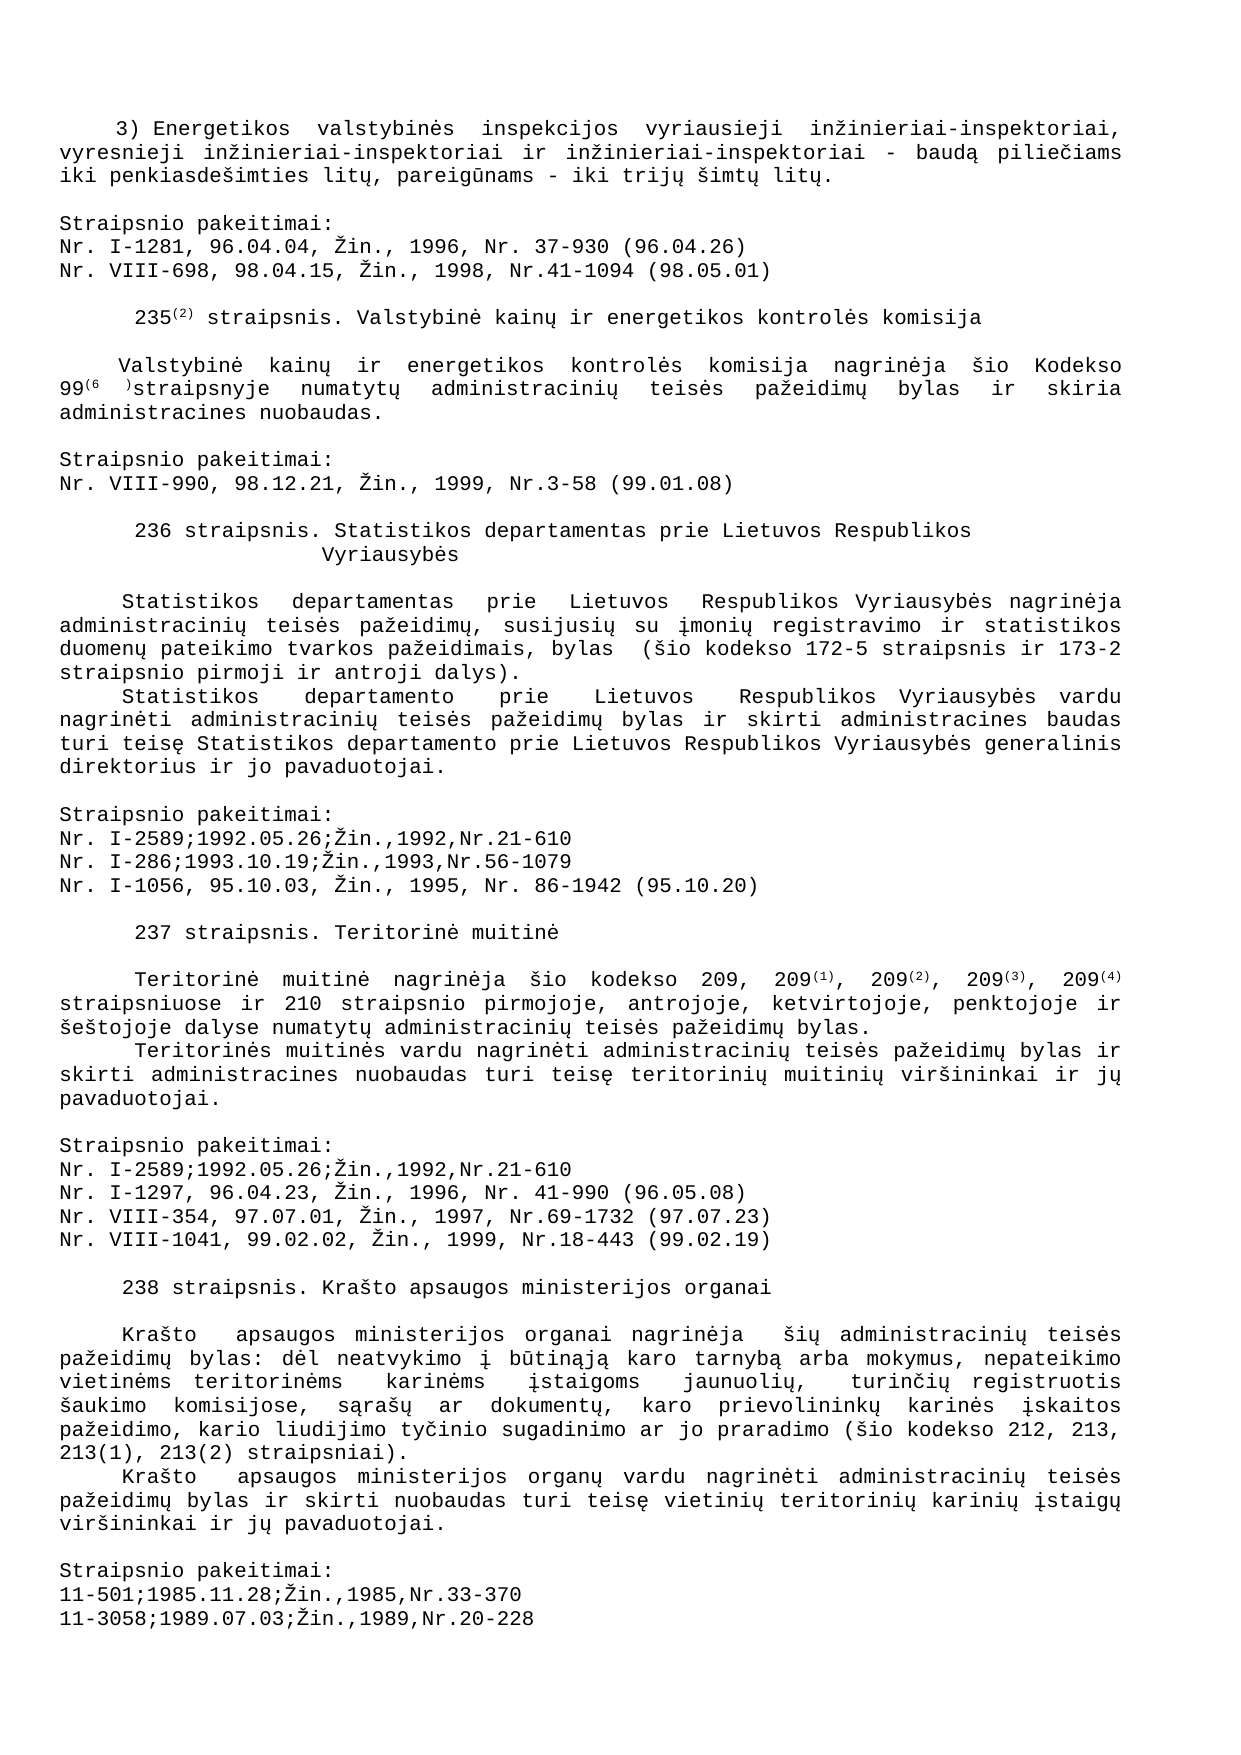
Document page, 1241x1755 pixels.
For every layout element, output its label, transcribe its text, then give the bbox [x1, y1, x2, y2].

text Statistikos departamento prie Lietuvos Respublikos Vyriausybės vardu nagrinėti administracinių teisės pažeidimų bylas ir skirti administracines baudas turi teisę Statistikos departamento prie Lietuvos Respublikos Vyriausybės generalinis direktorius ir jo pavaduotojai. [59, 686, 1122, 780]
text Vyriausybės [59, 544, 1122, 567]
text Straipsnio pakeitimai: [59, 449, 1122, 473]
text Nr. VIII-990, 98.12.21, Žin., 1999, Nr.3-58 (99.01.08) [59, 473, 1122, 496]
text Straipsnio pakeitimai: [59, 1135, 1122, 1158]
text Nr. I-1297, 96.04.23, Žin., 1996, Nr. 41-990 (96.05.08) [59, 1182, 1122, 1206]
text Nr. I-2589;1992.05.26;Žin.,1992,Nr.21-610 [59, 1158, 1122, 1182]
text Nr. VIII-1041, 99.02.02, Žin., 1999, Nr.18-443 (99.02.19) [59, 1229, 1122, 1253]
text Straipsnio pakeitimai: [59, 1561, 1122, 1584]
text Krašto apsaugos ministerijos organai nagrinėja šių administracinių teisės pažeidimų bylas: dėl neatvykimo į būtinąją karo tarnybą arba mokymus, nepateikimo vietinėms teritorinėms karinėms įstaigoms jaunuolių, turinčių registruotis šaukimo komisijose, sąrašų ar dokumentų, karo prievolininkų karinės įskaitos pažeidimo, kario liudijimo tyčinio sugadinimo ar jo praradimo (šio kodekso 212, 213, 213(1), 213(2) straipsniai). [59, 1324, 1122, 1466]
text Krašto apsaugos ministerijos organų vardu nagrinėti administracinių teisės pažeidimų bylas ir skirti nuobaudas turi teisę vietinių teritorinių karinių įstaigų viršininkai ir jų pavaduotojai. [59, 1466, 1122, 1537]
text Nr. I-286;1993.10.19;Žin.,1993,Nr.56-1079 [59, 851, 1122, 875]
text Nr. I-1281, 96.04.04, Žin., 1996, Nr. 37-930 (96.04.26) [59, 236, 1122, 260]
text 235(2) straipsnis. Valstybinė kainų ir energetikos kontrolės komisija [134, 307, 1122, 331]
text 238 straipsnis. Krašto apsaugos ministerijos organai [59, 1277, 1122, 1300]
text Nr. VIII-354, 97.07.01, Žin., 1997, Nr.69-1732 (97.07.23) [59, 1206, 1122, 1229]
text Teritorinės muitinės vardu nagrinėti administracinių teisės pažeidimų bylas ir skirti administracines nuobaudas turi teisę teritorinių muitinių viršininkai ir jų pavaduotojai. [59, 1040, 1122, 1111]
text Valstybinė kainų ir energetikos kontrolės komisija nagrinėja šio Kodekso 99(6 )straipsnyje numatytų administracinių teisės pažeidimų bylas ir skiria administracines nuobaudas. [59, 354, 1122, 426]
text Straipsnio pakeitimai: [59, 213, 1122, 236]
text Nr. VIII-698, 98.04.15, Žin., 1998, Nr.41-1094 (98.05.01) [59, 260, 1122, 284]
text 237 straipsnis. Teritorinė muitinė [59, 922, 1122, 946]
text Straipsnio pakeitimai: [59, 804, 1122, 827]
text 11-3058;1989.07.03;Žin.,1989,Nr.20-228 [59, 1608, 1122, 1631]
text Teritorinė muitinė nagrinėja šio kodekso 209, 209(1), 209(2), 209(3), 209(4) straipsniuose ir 210 straipsnio pirmojoje, antrojoje, ketvirtojoje, penktojoje ir šeštojoje dalyse numatytų administracinių teisės pažeidimų bylas. [59, 969, 1122, 1040]
text Nr. I-1056, 95.10.03, Žin., 1995, Nr. 86-1942 (95.10.20) [59, 875, 1122, 898]
text Statistikos departamentas prie Lietuvos Respublikos Vyriausybės nagrinėja administracinių teisės pažeidimų, susijusių su įmonių registravimo ir statistikos duomenų pateikimo tvarkos pažeidimais, bylas (šio kodekso 172-5 straipsnis ir 173-2 straipsnio pirmoji ir antroji dalys). [59, 591, 1122, 686]
text 11-501;1985.11.28;Žin.,1985,Nr.33-370 [59, 1584, 1122, 1608]
text 236 straipsnis. Statistikos departamentas prie Lietuvos Respublikos [59, 520, 1122, 544]
text 3) Energetikos valstybinės inspekcijos vyriausieji inžinieriai-inspektoriai, vyresnieji inžinieriai-inspektoriai ir inžinieriai-inspektoriai - baudą piliečiams iki penkiasdešimties litų, pareigūnams - iki trijų šimtų litų. [59, 118, 1122, 189]
text Nr. I-2589;1992.05.26;Žin.,1992,Nr.21-610 [59, 827, 1122, 851]
